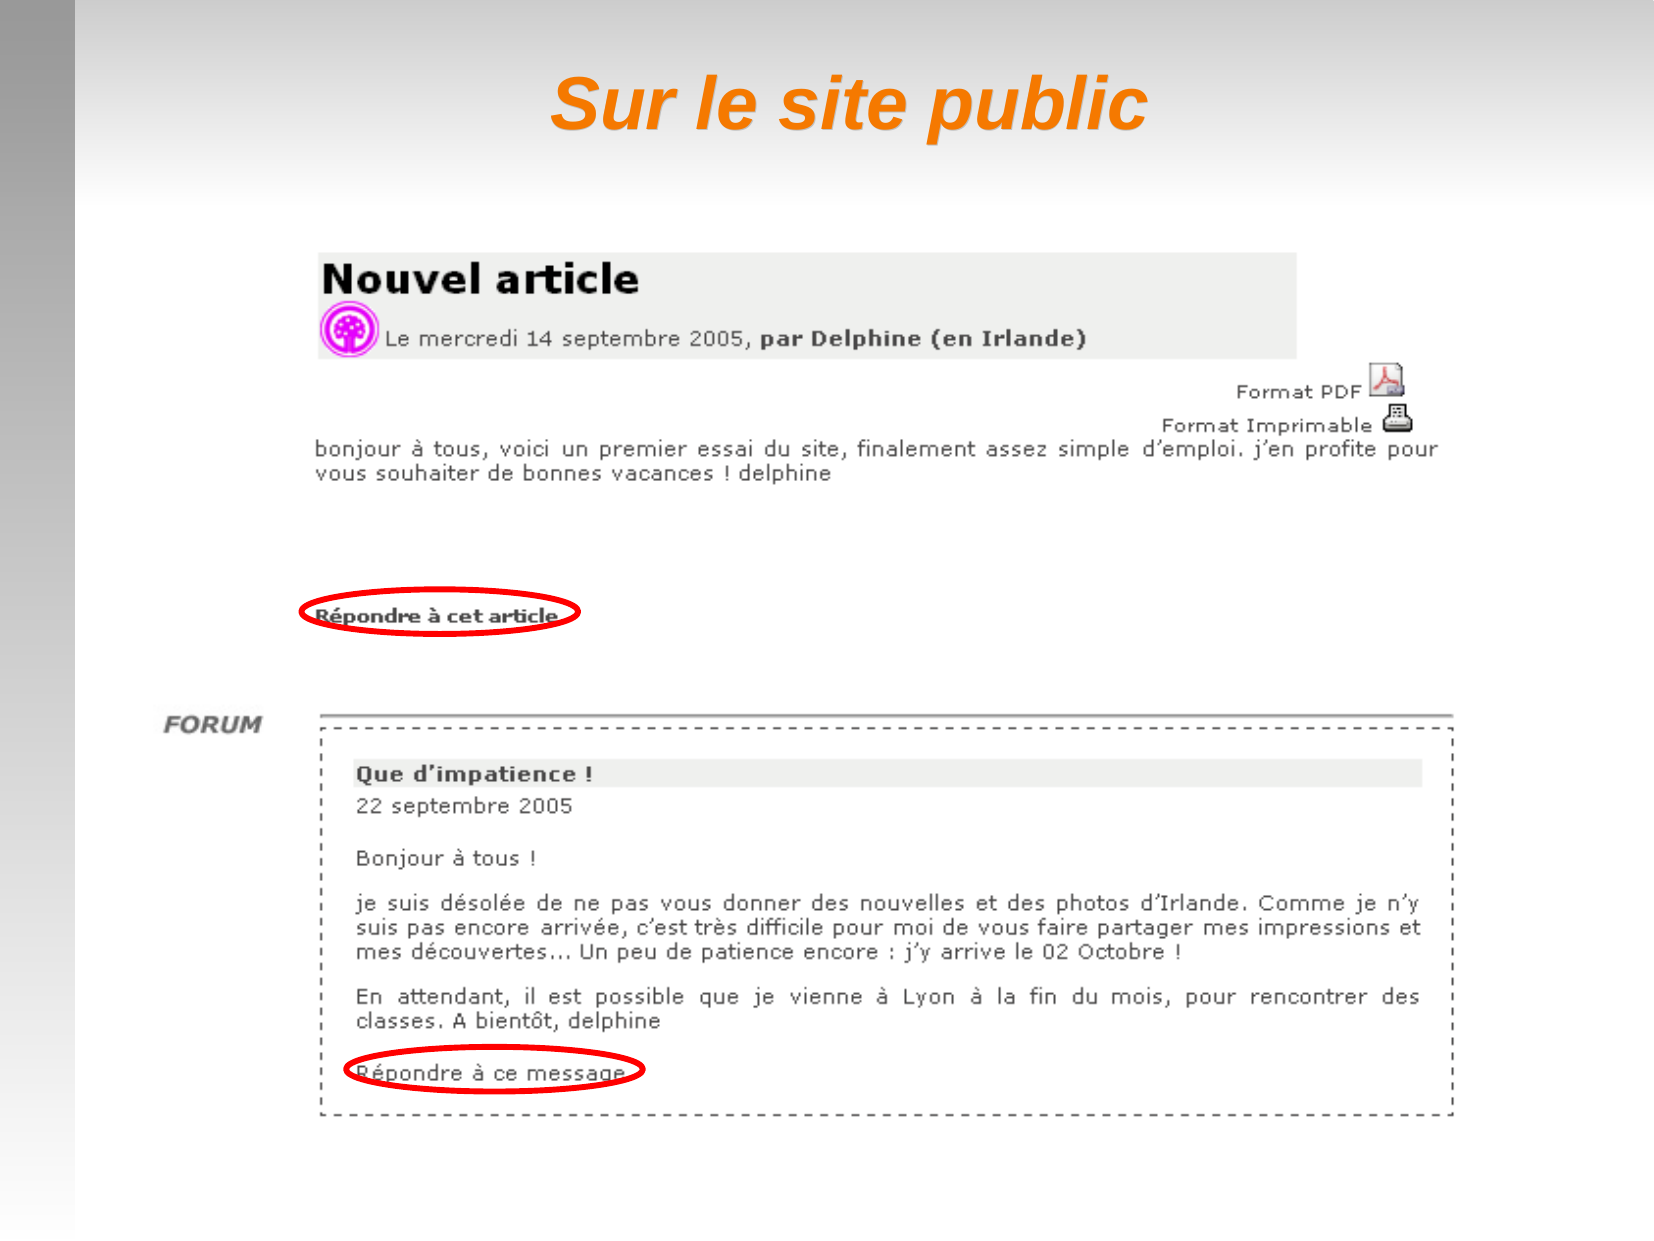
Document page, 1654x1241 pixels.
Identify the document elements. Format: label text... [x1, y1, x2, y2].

title Sur le site public [143, 0, 1556, 208]
picture [152, 238, 1507, 1152]
